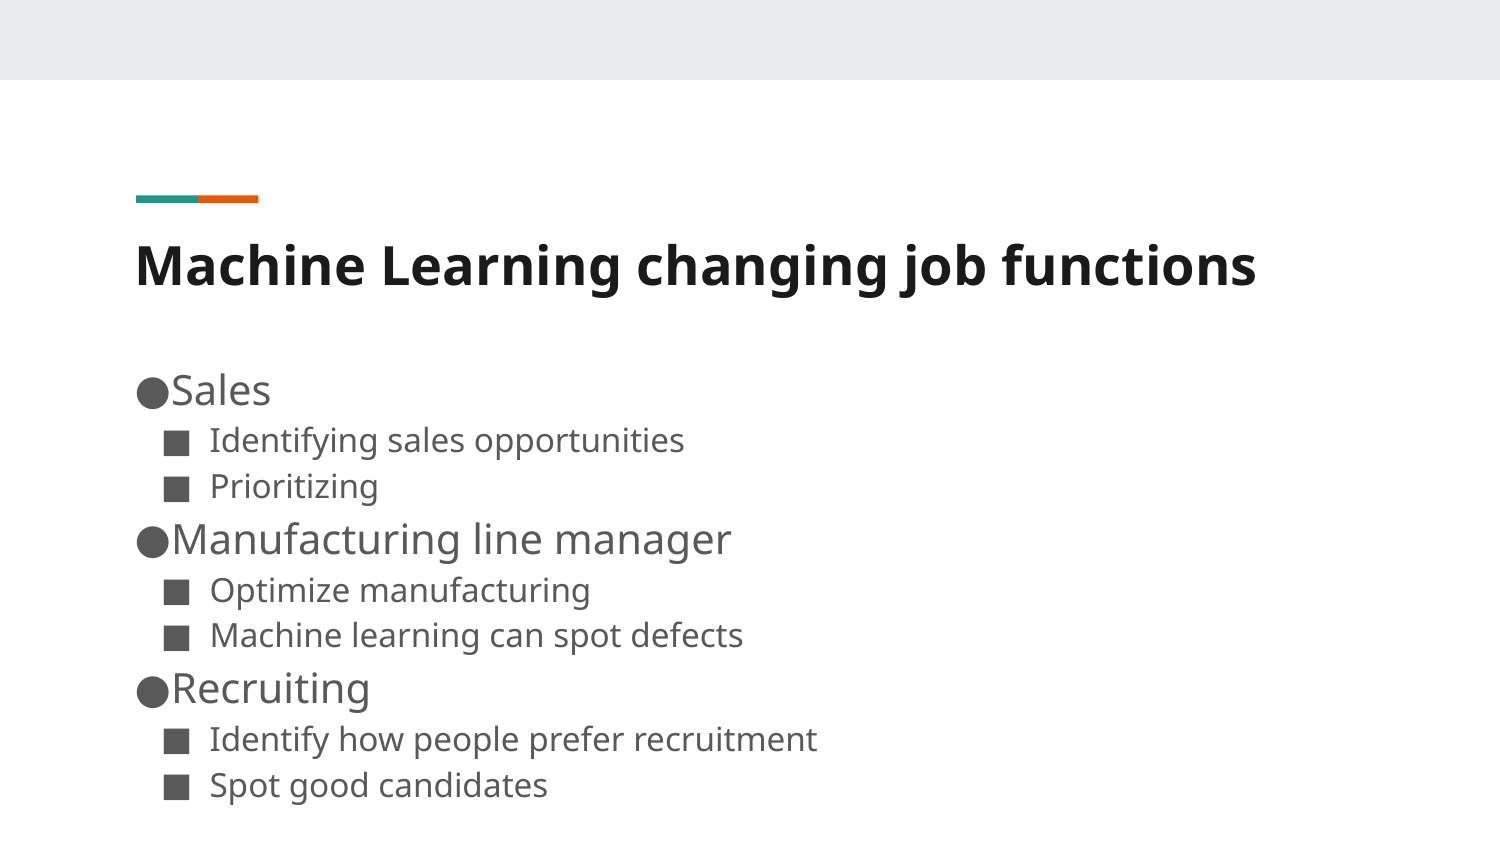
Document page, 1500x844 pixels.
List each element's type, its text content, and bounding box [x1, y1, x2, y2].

title Machine Learning changing job functions [119, 216, 1381, 305]
list Sales Identifying sales opportunities Prioritizing Manufacturing line manager Optimize manufacturing Machine learning can spot defects Recruiting Identify how people prefer recruitment Spot good candidates [119, 341, 1381, 712]
